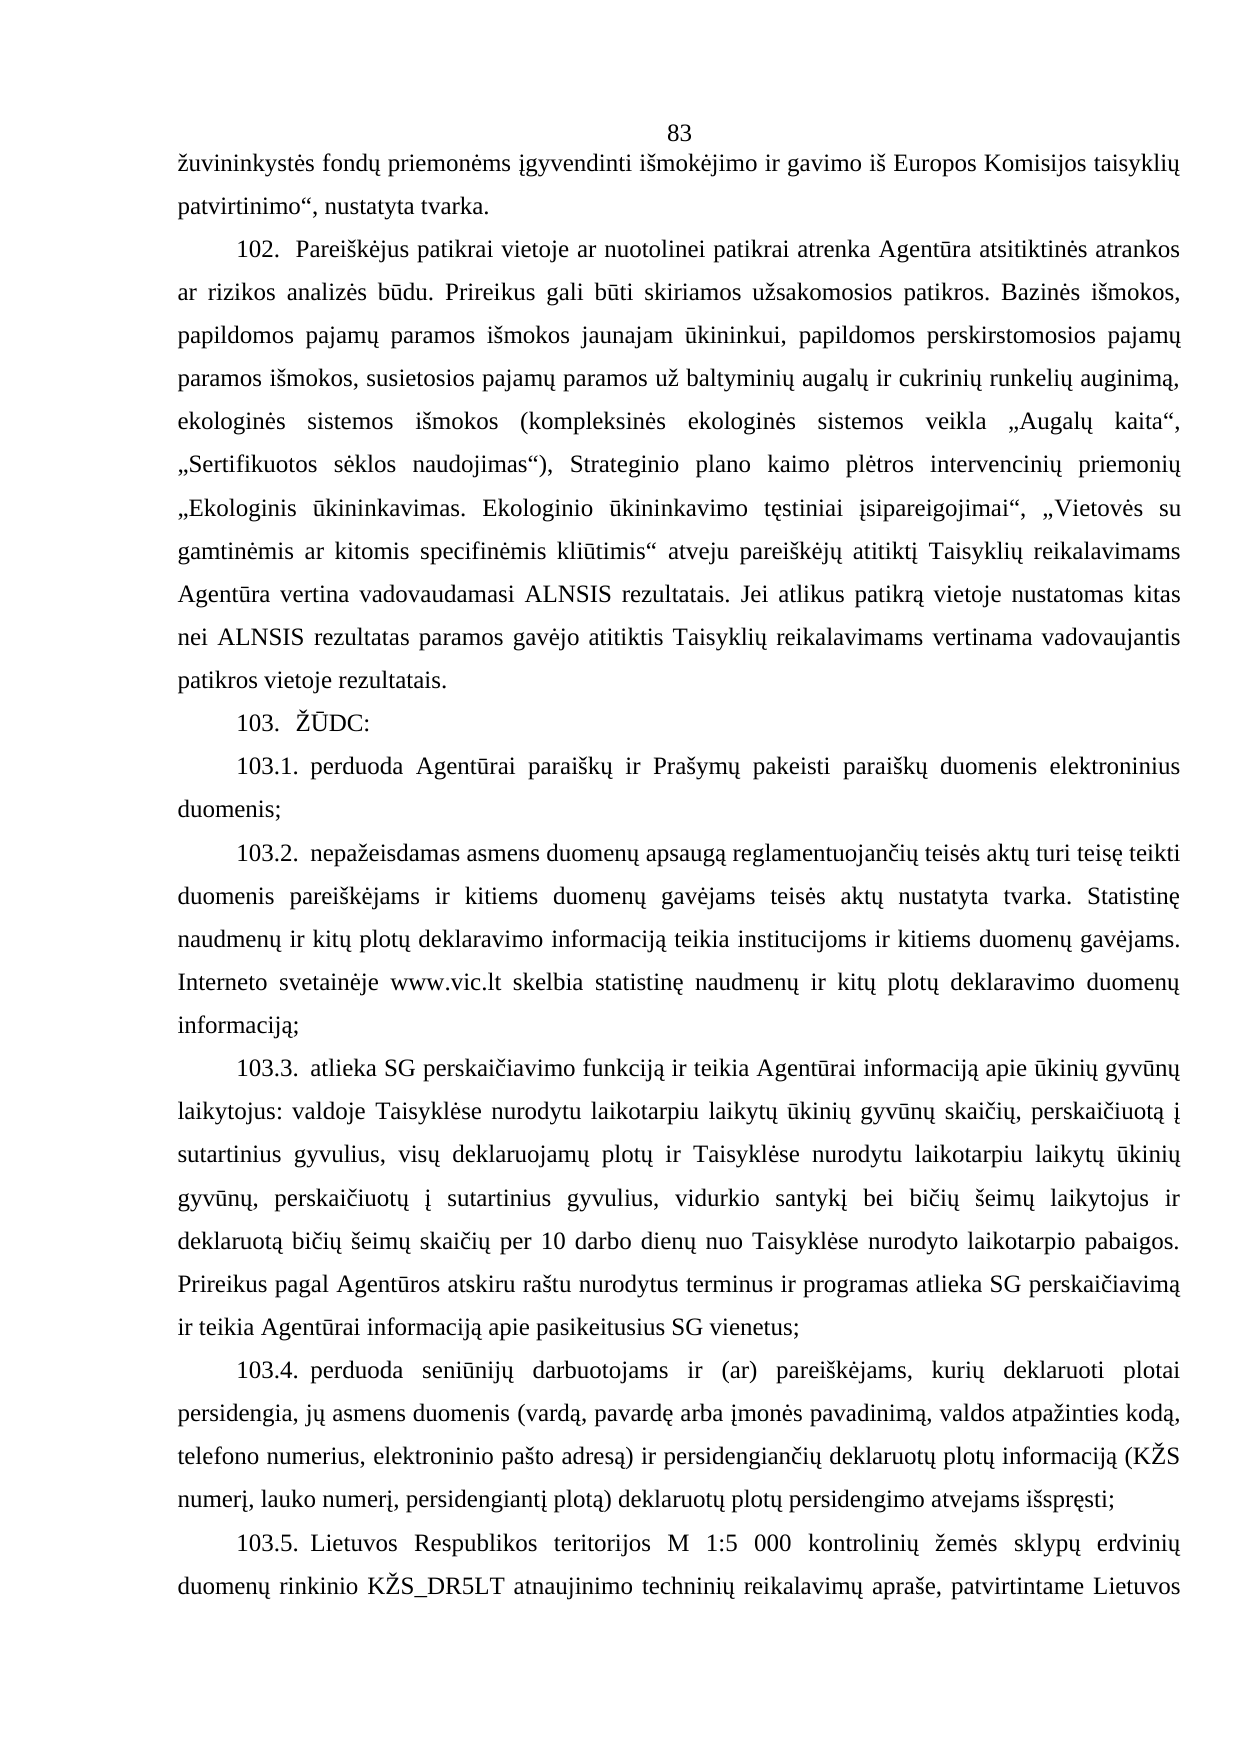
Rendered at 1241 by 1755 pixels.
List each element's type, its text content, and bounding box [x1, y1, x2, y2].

text 102. Pareiškėjus patikrai vietoje ar nuotolinei patikrai atrenka Agentūra atsitiktinės atrankos ar rizikos analizės būdu. Prireikus gali būti skiriamos užsakomosios patikros. Bazinės išmokos, papildomos pajamų paramos išmokos jaunajam ūkininkui, papildomos perskirstomosios pajamų paramos išmokos, susietosios pajamų paramos už baltyminių augalų ir cukrinių runkelių auginimą, ekologinės sistemos išmokos (kompleksinės ekologinės sistemos veikla „Augalų kaita“, „Sertifikuotos sėklos naudojimas“), Strateginio plano kaimo plėtros intervencinių priemonių „Ekologinis ūkininkavimas. Ekologinio ūkininkavimo tęstiniai įsipareigojimai“, „Vietovės su gamtinėmis ar kitomis specifinėmis kliūtimis“ atveju pareiškėjų atitiktį Taisyklių reikalavimams Agentūra vertina vadovaudamasi ALNSIS rezultatais. Jei atlikus patikrą vietoje nustatomas kitas nei ALNSIS rezultatas paramos gavėjo atitiktis Taisyklių reikalavimams vertinama vadovaujantis patikros vietoje rezultatais. [177, 234, 1181, 694]
text 103.5. Lietuvos Respublikos teritorijos M 1:5 000 kontrolinių žemės sklypų erdvinių duomenų rinkinio KŽS_DR5LT atnaujinimo techninių reikalavimų apraše, patvirtintame Lietuvos [177, 1528, 1181, 1599]
text žuvininkystės fondų priemonėms įgyvendinti išmokėjimo ir gavimo iš Europos Komisijos taisyklių patvirtinimo“, nustatyta tvarka. [177, 148, 1181, 219]
text 103. ŽŪDC: [177, 708, 1181, 737]
text 103.3. atlieka SG perskaičiavimo funkciją ir teikia Agentūrai informaciją apie ūkinių gyvūnų laikytojus: valdoje Taisyklėse nurodytu laikotarpiu laikytų ūkinių gyvūnų skaičių, perskaičiuotą į sutartinius gyvulius, visų deklaruojamų plotų ir Taisyklėse nurodytu laikotarpiu laikytų ūkinių gyvūnų, perskaičiuotų į sutartinius gyvulius, vidurkio santykį bei bičių šeimų laikytojus ir deklaruotą bičių šeimų skaičių per 10 darbo dienų nuo Taisyklėse nurodyto laikotarpio pabaigos. Prireikus pagal Agentūros atskiru raštu nurodytus terminus ir programas atlieka SG perskaičiavimą ir teikia Agentūrai informaciją apie pasikeitusius SG vienetus; [177, 1053, 1181, 1341]
text 103.4. perduoda seniūnijų darbuotojams ir (ar) pareiškėjams, kurių deklaruoti plotai persidengia, jų asmens duomenis (vardą, pavardę arba įmonės pavadinimą, valdos atpažinties kodą, telefono numerius, elektroninio pašto adresą) ir persidengiančių deklaruotų plotų informaciją (KŽS numerį, lauko numerį, persidengiantį plotą) deklaruotų plotų persidengimo atvejams išspręsti; [177, 1355, 1181, 1513]
text 103.1. perduoda Agentūrai paraiškų ir Prašymų pakeisti paraiškų duomenis elektroninius duomenis; [177, 751, 1181, 823]
text 103.2. nepažeisdamas asmens duomenų apsaugą reglamentuojančių teisės aktų turi teisę teikti duomenis pareiškėjams ir kitiems duomenų gavėjams teisės aktų nustatyta tvarka. Statistinę naudmenų ir kitų plotų deklaravimo informaciją teikia institucijoms ir kitiems duomenų gavėjams. Interneto svetainėje www.vic.lt skelbia statistinę naudmenų ir kitų plotų deklaravimo duomenų informaciją; [177, 838, 1181, 1039]
